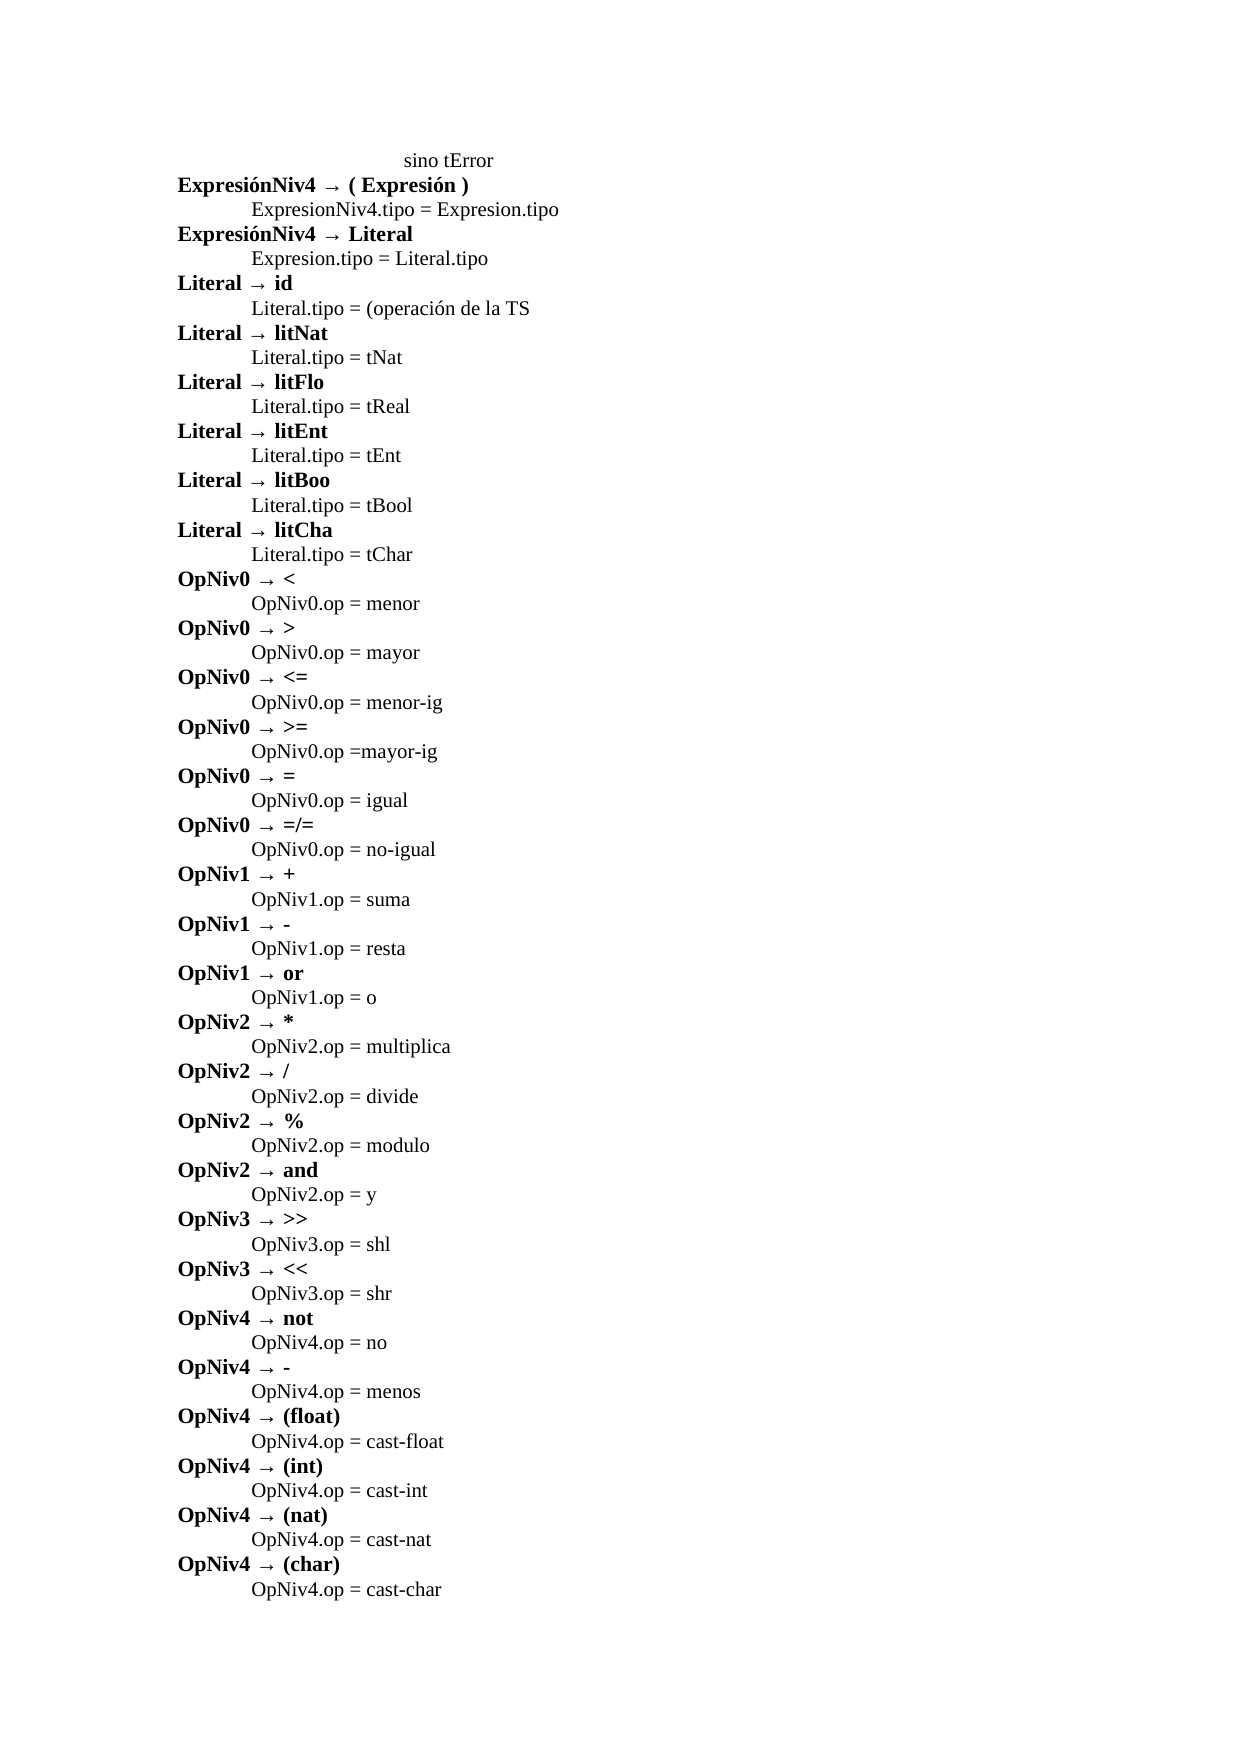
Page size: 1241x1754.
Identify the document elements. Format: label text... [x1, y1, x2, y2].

text OpNiv2.op = modulo [177, 1133, 1063, 1157]
text OpNiv2 → % [177, 1108, 1063, 1133]
text Literal.tipo = tNat [177, 345, 1063, 369]
text OpNiv4 → (nat) [177, 1502, 1063, 1527]
text OpNiv2.op = divide [177, 1084, 1063, 1108]
text OpNiv0.op = igual [177, 788, 1063, 812]
text OpNiv2 → / [177, 1058, 1063, 1084]
text OpNiv3.op = shr [177, 1281, 1063, 1305]
text OpNiv3 → << [177, 1256, 1063, 1281]
text Literal → litFlo [177, 369, 1063, 394]
text OpNiv1 → - [177, 911, 1063, 936]
text ExpresiónNiv4 → ( Expresión ) [177, 172, 1063, 197]
text OpNiv4 → not [177, 1305, 1063, 1330]
text OpNiv0.op = no-igual [177, 837, 1063, 861]
text Literal → litCha [177, 517, 1063, 542]
text Literal.tipo = (operación de la TS [177, 295, 1063, 319]
text Literal → id [177, 270, 1063, 295]
text OpNiv2.op = multiplica [177, 1034, 1063, 1058]
text Expresion.tipo = Literal.tipo [177, 246, 1063, 270]
text OpNiv0 → >= [177, 714, 1063, 739]
text OpNiv0 → =/= [177, 812, 1063, 837]
text OpNiv4 → (float) [177, 1403, 1063, 1429]
text OpNiv4.op = cast-float [177, 1429, 1063, 1453]
text sino tError [177, 148, 1063, 172]
text OpNiv1.op = resta [177, 936, 1063, 960]
text Literal.tipo = tEnt [177, 443, 1063, 467]
text OpNiv0 → <= [177, 664, 1063, 689]
text OpNiv1 → or [177, 960, 1063, 985]
text Literal.tipo = tReal [177, 394, 1063, 418]
text OpNiv4.op = menos [177, 1379, 1063, 1403]
text OpNiv1.op = suma [177, 887, 1063, 911]
text OpNiv0.op = menor [177, 591, 1063, 615]
text OpNiv3.op = shl [177, 1232, 1063, 1256]
text Literal.tipo = tBool [177, 492, 1063, 517]
text OpNiv0 → < [177, 566, 1063, 591]
text ExpresiónNiv4 → Literal [177, 221, 1063, 246]
text OpNiv2 → * [177, 1009, 1063, 1034]
text OpNiv4.op = cast-int [177, 1478, 1063, 1502]
text OpNiv4.op = cast-char [177, 1576, 1063, 1601]
text OpNiv0.op = menor-ig [177, 689, 1063, 714]
text OpNiv1 → + [177, 861, 1063, 887]
text OpNiv4 → (char) [177, 1551, 1063, 1576]
text OpNiv2.op = y [177, 1182, 1063, 1206]
text Literal → litBoo [177, 467, 1063, 492]
text OpNiv0.op =mayor-ig [177, 739, 1063, 763]
text OpNiv4 → - [177, 1354, 1063, 1379]
text OpNiv4.op = no [177, 1330, 1063, 1354]
text OpNiv1.op = o [177, 985, 1063, 1009]
text OpNiv2 → and [177, 1157, 1063, 1182]
text ExpresionNiv4.tipo = Expresion.tipo [177, 197, 1063, 221]
text Literal.tipo = tChar [177, 542, 1063, 566]
text OpNiv4 → (int) [177, 1453, 1063, 1478]
text OpNiv0 → > [177, 615, 1063, 640]
text OpNiv3 → >> [177, 1206, 1063, 1232]
text Literal → litNat [177, 319, 1063, 345]
text OpNiv0 → = [177, 763, 1063, 788]
text Literal → litEnt [177, 418, 1063, 443]
text OpNiv0.op = mayor [177, 640, 1063, 664]
text OpNiv4.op = cast-nat [177, 1527, 1063, 1551]
